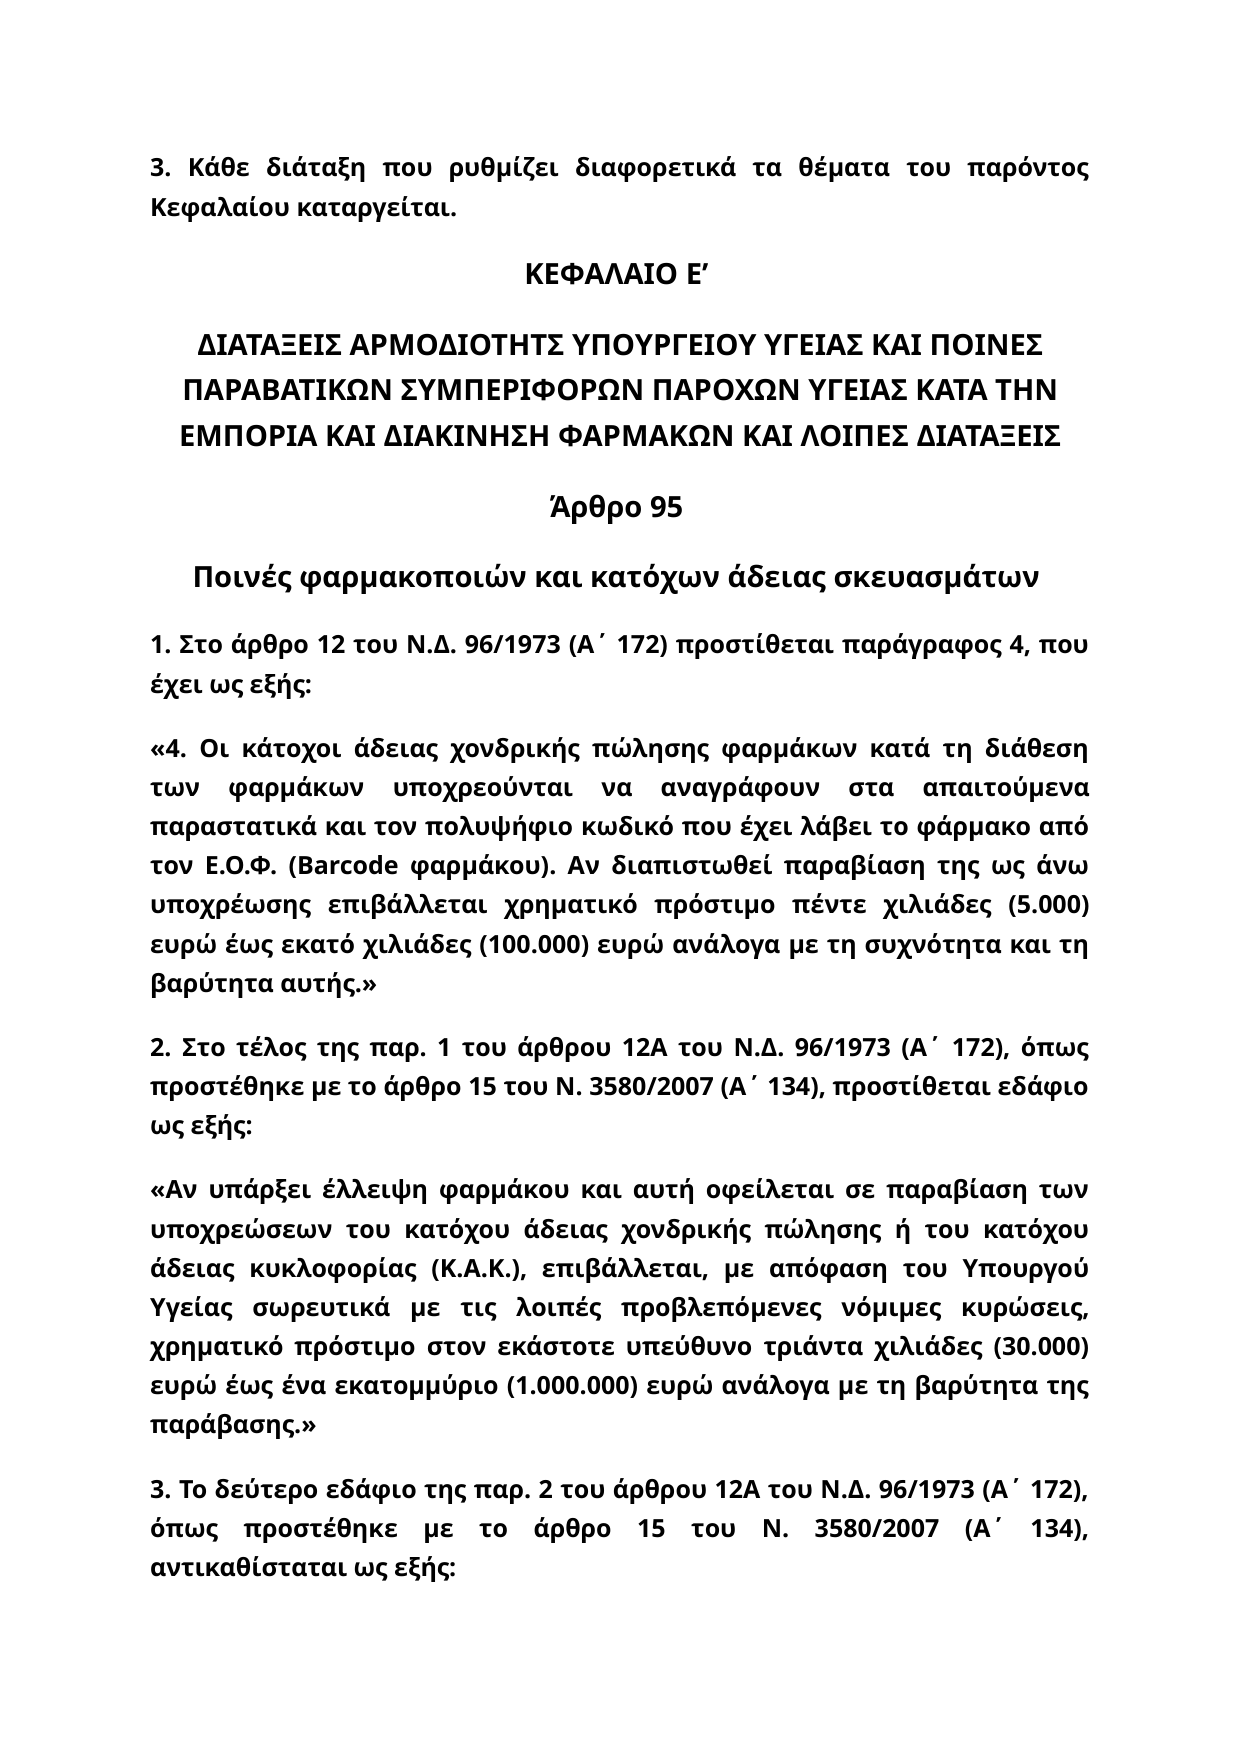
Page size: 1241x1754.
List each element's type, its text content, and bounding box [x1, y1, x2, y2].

subtitle ΔΙΑΤΑΞΕΙΣ ΑΡΜΟΔΙΟΤΗΤΣ ΥΠΟΥΡΓΕΙΟΥ ΥΓΕΙΑΣ ΚΑΙ ΠΟΙΝΕΣ ΠΑΡΑΒΑΤΙΚΩΝ ΣΥΜΠΕΡΙΦΟΡΩΝ ΠΑΡΟΧΩΝ ΥΓΕΙΑΣ ΚΑΤΑ ΤΗΝ ΕΜΠΟΡΙΑ ΚΑΙ ΔΙΑΚΙΝΗΣΗ ΦΑΡΜΑΚΩΝ ΚΑΙ ΛΟΙΠΕΣ ΔΙΑΤΑΞΕΙΣ [150, 324, 1090, 455]
text 1. Στο άρθρο 12 του Ν.Δ. 96/1973 (Α΄ 172) προστίθεται παράγραφος 4, που έχει ως εξής: [150, 627, 1090, 700]
subtitle Άρθρο 95 [150, 486, 1090, 526]
subtitle Ποινές φαρμακοποιών και κατόχων άδειας σκευασμάτων [150, 556, 1090, 596]
text 3. Κάθε διάταξη που ρυθμίζει διαφορετικά τα θέματα του παρόντος Κεφαλαίου καταργείται. [150, 150, 1090, 223]
text 2. Στο τέλος της παρ. 1 του άρθρου 12Α του Ν.Δ. 96/1973 (Α΄ 172), όπως προστέθηκε με το άρθρο 15 του Ν. 3580/2007 (Α΄ 134), προστίθεται εδάφιο ως εξής: [150, 1029, 1090, 1142]
subtitle ΚΕΦΑΛΑΙΟ Ε’ [150, 253, 1090, 293]
text «4. Οι κάτοχοι άδειας χονδρικής πώλησης φαρμάκων κατά τη διάθεση των φαρμάκων υποχρεούνται να αναγράφουν στα απαιτούμενα παραστατικά και τον πολυψήφιο κωδικό που έχει λάβει το φάρμακο από τον Ε.Ο.Φ. (Barcode φαρμάκου). Αν διαπιστωθεί παραβίαση της ως άνω υποχρέωσης επιβάλλεται χρηματικό πρόστιμο πέντε χιλιάδες (5.000) ευρώ έως εκατό χιλιάδες (100.000) ευρώ ανάλογα με τη συχνότητα και τη βαρύτητα αυτής.» [150, 730, 1090, 999]
text 3. Το δεύτερο εδάφιο της παρ. 2 του άρθρου 12Α του Ν.Δ. 96/1973 (Α΄ 172), όπως προστέθηκε με το άρθρο 15 του Ν. 3580/2007 (Α΄ 134), αντικαθίσταται ως εξής: [150, 1471, 1090, 1584]
text «Αν υπάρξει έλλειψη φαρμάκου και αυτή οφείλεται σε παραβίαση των υποχρεώσεων του κατόχου άδειας χονδρικής πώλησης ή του κατόχου άδειας κυκλοφορίας (Κ.Α.Κ.), επιβάλλεται, με απόφαση του Υπουργού Υγείας σωρευτικά με τις λοιπές προβλεπόμενες νόμιμες κυρώσεις, χρηματικό πρόστιμο στον εκάστοτε υπεύθυνο τριάντα χιλιάδες (30.000) ευρώ έως ένα εκατομμύριο (1.000.000) ευρώ ανάλογα με τη βαρύτητα της παράβασης.» [150, 1172, 1090, 1441]
